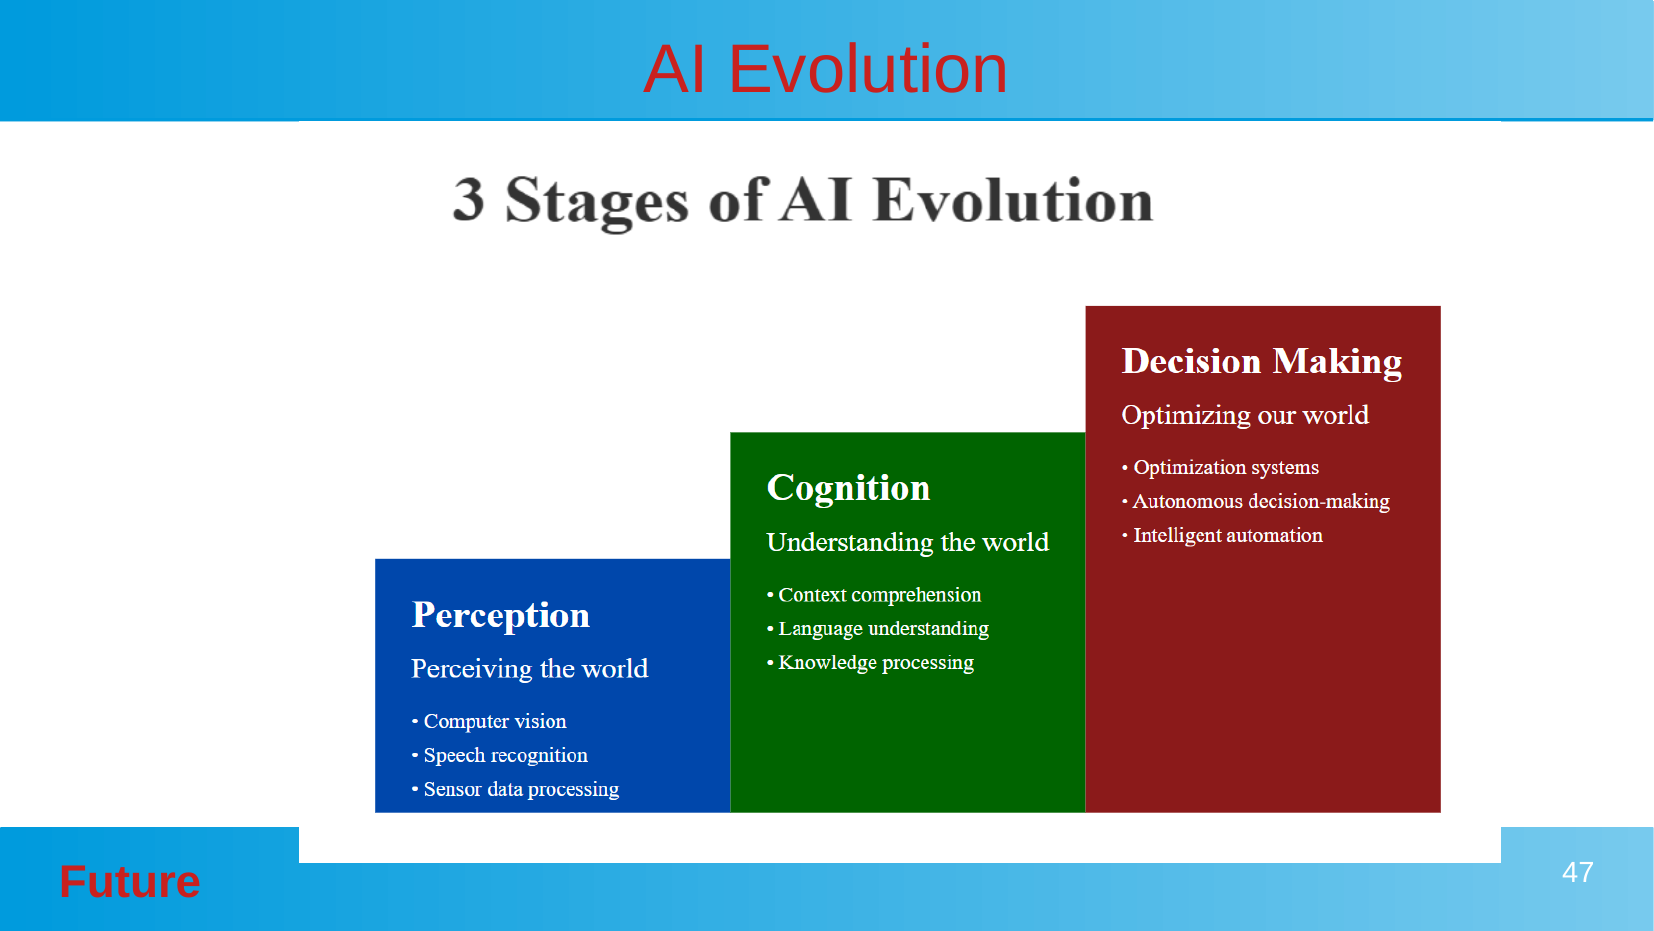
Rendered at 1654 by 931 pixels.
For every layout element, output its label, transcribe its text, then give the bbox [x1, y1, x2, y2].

title AI Evolution [59, 29, 1595, 108]
picture [299, 122, 1501, 863]
